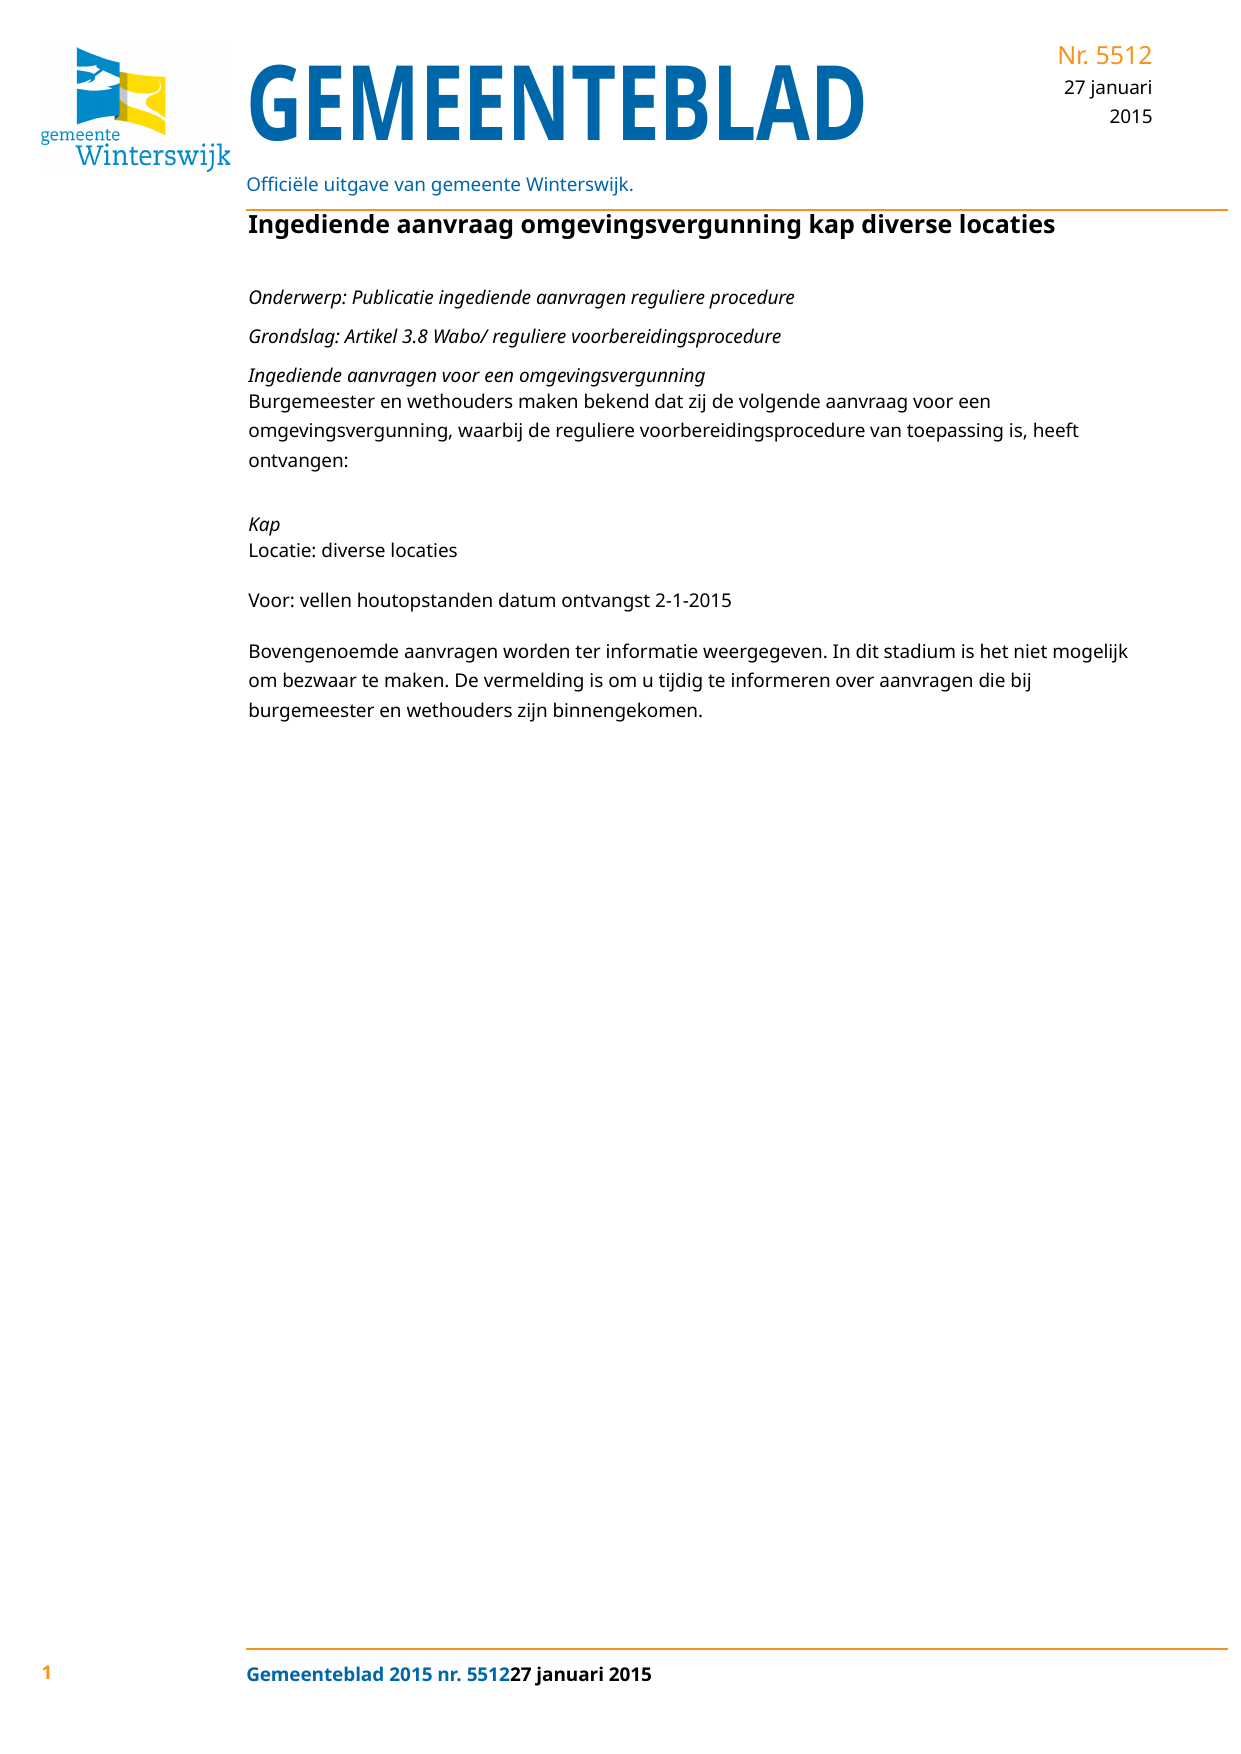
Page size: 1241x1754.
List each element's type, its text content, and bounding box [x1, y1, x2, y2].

picture [225, 153, 231, 162]
picture [41, 47, 231, 172]
text Grondslag: Artikel 3.8 Wabo/ reguliere voorbereidingsprocedure [248, 323, 1152, 349]
text Kap [248, 511, 1152, 537]
text Bovengenoemde aanvragen worden ter informatie weergegeven. In dit stadium is het niet mogelijk om bezwaar te maken. De vermelding is om u tijdig te informeren over aanvragen die bij burgemeester en wethouders zijn binnengekomen. [248, 638, 1152, 723]
text Burgemeester en wethouders maken bekend dat zij de volgende aanvraag voor een omgevingsvergunning, waarbij de reguliere voorbereidingsprocedure van toepassing is, heeft ontvangen: [248, 388, 1152, 473]
text Ingediende aanvraag omgevingsvergunning kap diverse locaties [248, 211, 1152, 241]
text Onderwerp: Publicatie ingediende aanvragen reguliere procedure [248, 284, 1152, 309]
text Ingediende aanvragen voor een omgevingsvergunning [248, 362, 1152, 388]
text Locatie: diverse locaties [248, 537, 1152, 563]
text Voor: vellen houtopstanden datum ontvangst 2-1-2015 [248, 587, 1152, 613]
